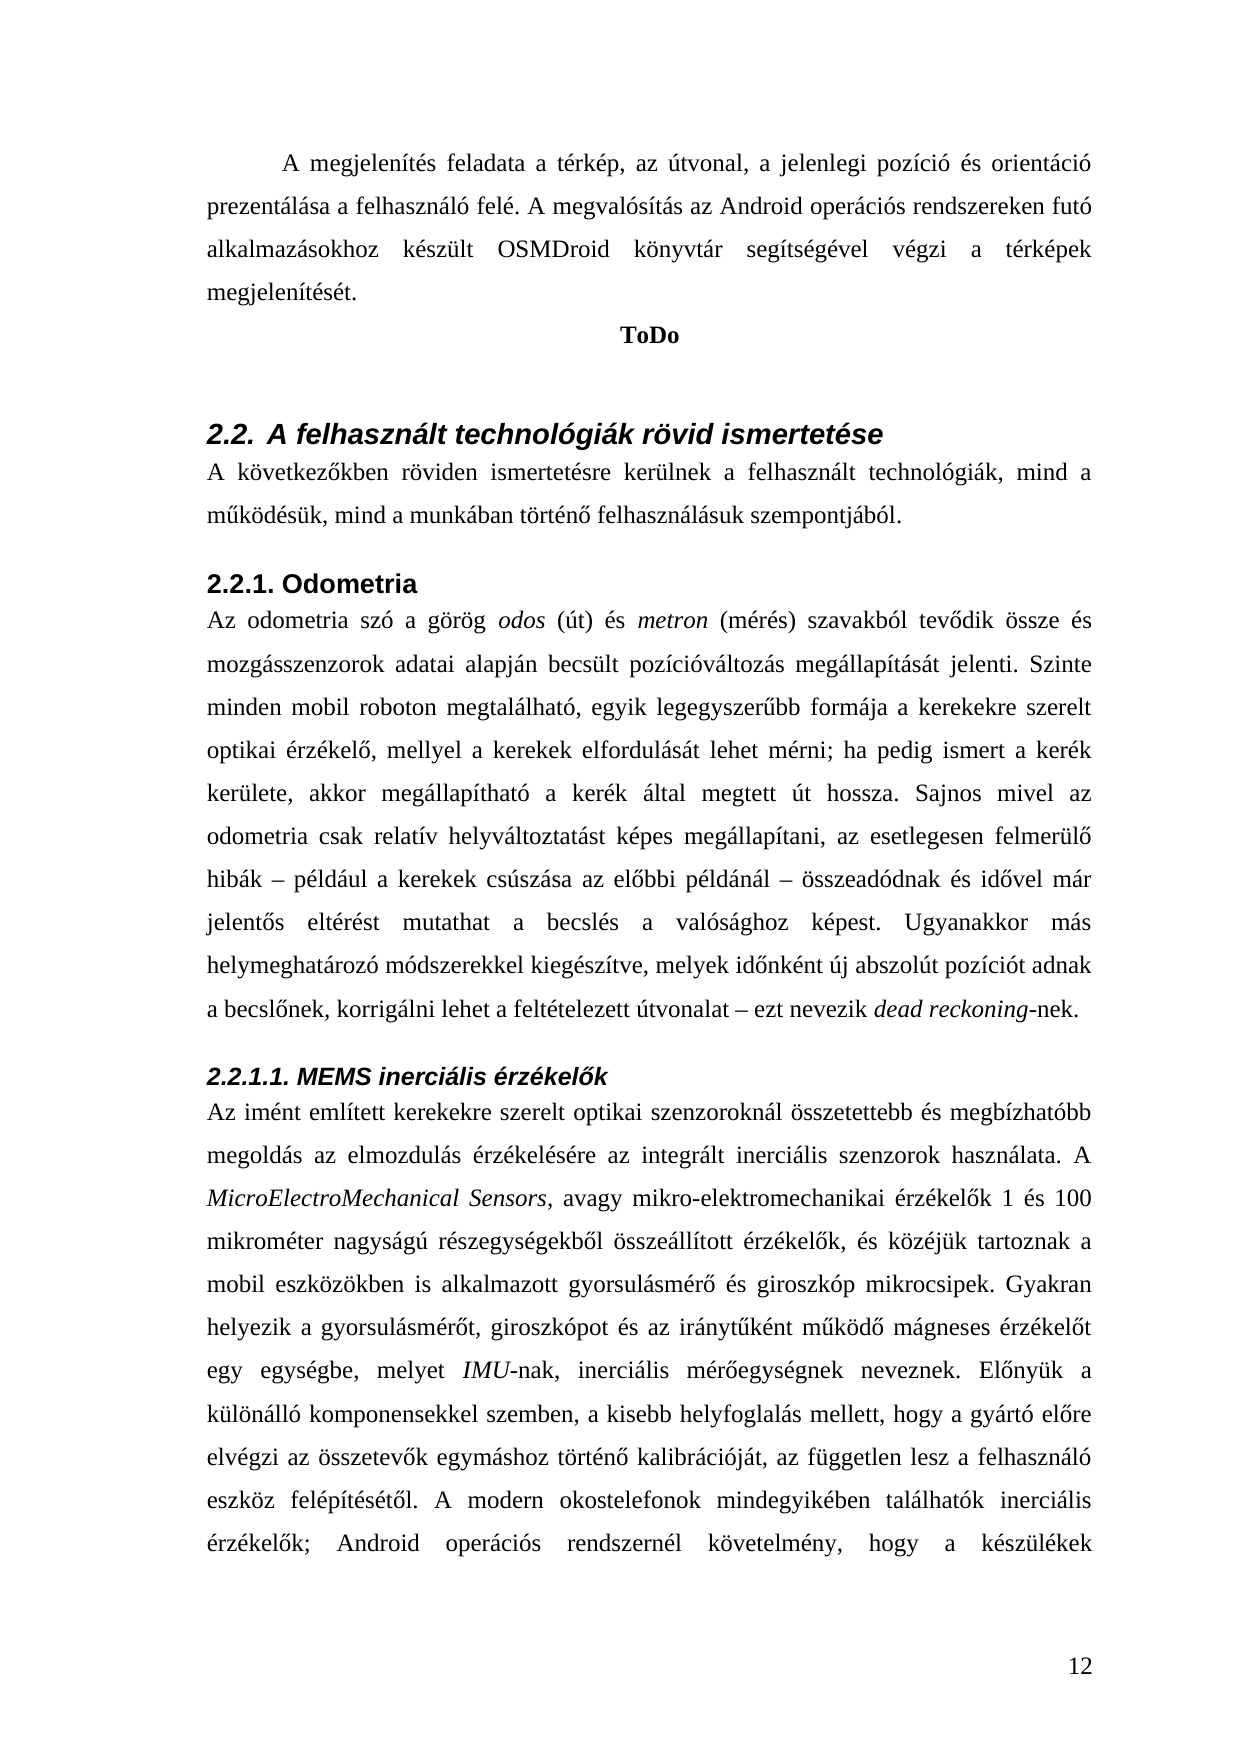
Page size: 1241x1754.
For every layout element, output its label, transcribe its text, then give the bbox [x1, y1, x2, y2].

subtitle MEMS inerciális érzékelők [207, 1062, 1093, 1090]
text A következőkben röviden ismertetésre kerülnek a felhasznált technológiák, mind a működésük, mind a munkában történő felhasználásuk szempontjából. [207, 457, 1093, 529]
subtitle Odometria [207, 568, 1093, 599]
text Az imént említett kerekekre szerelt optikai szenzoroknál összetettebb és megbízhatóbb megoldás az elmozdulás érzékelésére az integrált inerciális szenzorok használata. A MicroElectroMechanical Sensors, avagy mikro-elektromechanikai érzékelők 1 és 100 mikrométer nagyságú részegységekből összeállított érzékelők, és közéjük tartoznak a mobil eszközökben is alkalmazott gyorsulásmérő és giroszkóp mikrocsipek. Gyakran helyezik a gyorsulásmérőt, giroszkópot és az iránytűként működő mágneses érzékelőt egy egységbe, melyet IMU-nak, inerciális mérőegységnek neveznek. Előnyük a különálló komponensekkel szemben, a kisebb helyfoglalás mellett, hogy a gyártó előre elvégzi az összetevők egymáshoz történő kalibrációját, az független lesz a felhasználó eszköz felépítésétől. A modern okostelefonok mindegyikében találhatók inerciális érzékelők; Android operációs rendszernél követelmény, hogy a készülékek [207, 1097, 1093, 1557]
text A megjelenítés feladata a térkép, az útvonal, a jelenlegi pozíció és orientáció prezentálása a felhasználó felé. A megvalósítás az Android operációs rendszereken futó alkalmazásokhoz készült OSMDroid könyvtár segítségével végzi a térképek megjelenítését. [207, 148, 1093, 306]
text Az odometria szó a görög odos (út) és metron (mérés) szavakból tevődik össze és mozgásszenzorok adatai alapján becsült pozícióváltozás megállapítását jelenti. Szinte minden mobil roboton megtalálható, egyik legegyszerűbb formája a kerekekre szerelt optikai érzékelő, mellyel a kerekek elfordulását lehet mérni; ha pedig ismert a kerék kerülete, akkor megállapítható a kerék által megtett út hossza. Sajnos mivel az odometria csak relatív helyváltoztatást képes megállapítani, az esetlegesen felmerülő hibák – például a kerekek csúszása az előbbi példánál – összeadódnak és idővel már jelentős eltérést mutathat a becslés a valósághoz képest. Ugyanakkor más helymeghatározó módszerekkel kiegészítve, melyek időnként új abszolút pozíciót adnak a becslőnek, korrigálni lehet a feltételezett útvonalat – ezt nevezik dead reckoning-nek. [207, 606, 1093, 1022]
table_header ToDo [207, 320, 1093, 349]
subtitle A felhasznált technológiák rövid ismertetése [207, 417, 1093, 451]
